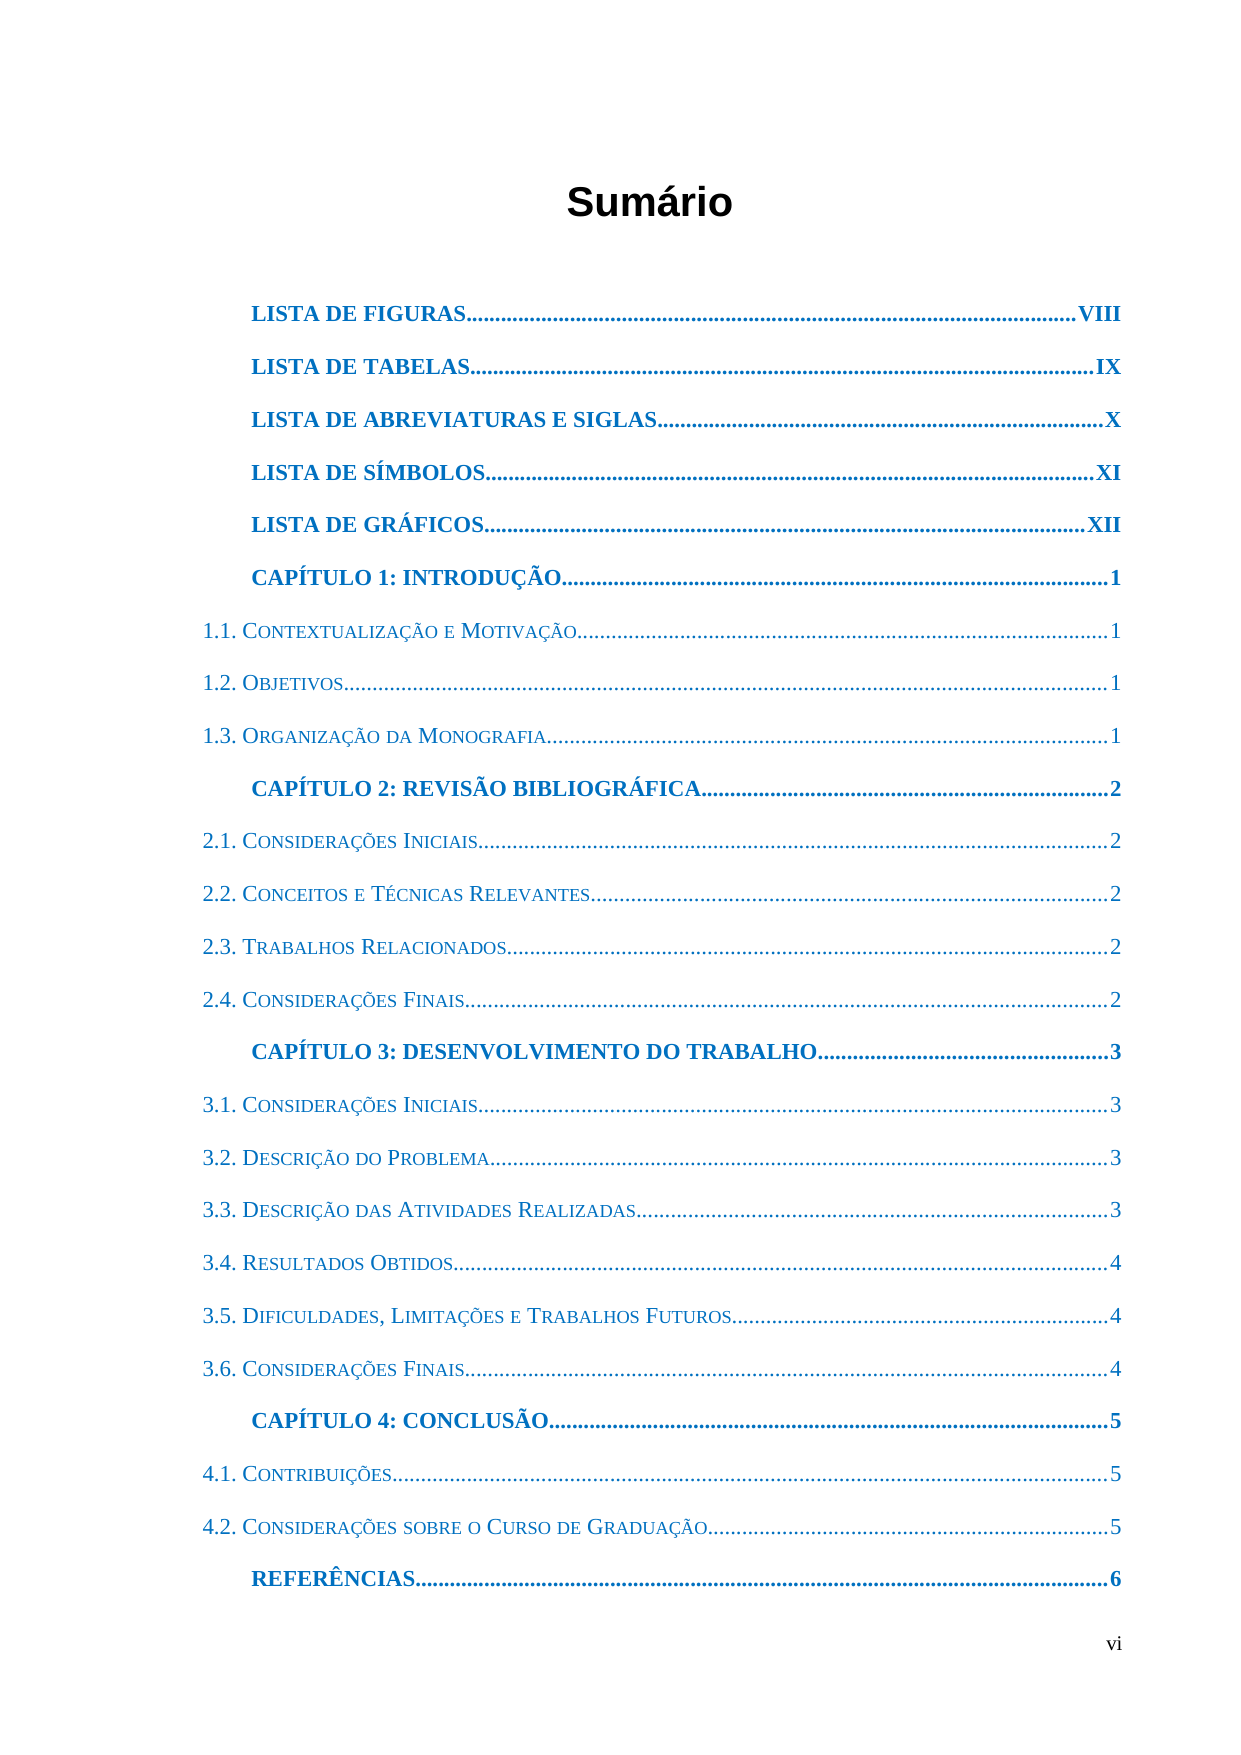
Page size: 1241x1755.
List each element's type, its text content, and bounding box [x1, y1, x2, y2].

text 3.2. Descrição do Problema 3 [202, 1144, 1122, 1170]
text 2.1. Considerações Iniciais 2 [202, 827, 1122, 854]
text CAPÍTULO 4: CONCLUSÃO 5 [177, 1407, 1122, 1434]
text Lista de Tabelas ix [177, 353, 1122, 379]
text REFERÊNCIAS 6 [177, 1565, 1122, 1592]
text 4.2. Considerações sobre o Curso de Graduação 5 [202, 1513, 1122, 1539]
text 1.2. Objetivos 1 [202, 669, 1122, 696]
text 1.1. Contextualização e Motivação 1 [202, 617, 1122, 643]
text 3.6. Considerações Finais 4 [202, 1354, 1122, 1381]
text Lista de Gráficos xii [177, 511, 1122, 538]
text 2.3. Trabalhos Relacionados 2 [202, 933, 1122, 959]
text 2.4. Considerações Finais 2 [202, 986, 1122, 1012]
text CAPÍTULO 3: DESENVOLVIMENTO DO TRABALHO 3 [177, 1038, 1122, 1065]
text 4.1. Contribuições 5 [202, 1460, 1122, 1486]
text 3.1. Considerações Iniciais 3 [202, 1091, 1122, 1117]
text 3.3. Descrição das Atividades Realizadas 3 [202, 1196, 1122, 1223]
text CAPÍTULO 1: INTRODUÇÃO 1 [177, 564, 1122, 590]
text Sumário [177, 177, 1122, 225]
text Lista de Figuras viii [177, 300, 1122, 327]
text 2.2. Conceitos e Técnicas Relevantes 2 [202, 880, 1122, 907]
text CAPÍTULO 2: REVISÃO BIBLIOGRÁFICA 2 [177, 775, 1122, 801]
text 3.4. Resultados Obtidos 4 [202, 1249, 1122, 1276]
text 1.3. Organização da Monografia 1 [202, 722, 1122, 748]
text Lista de Símbolos xi [177, 458, 1122, 485]
text Lista de Abreviaturas e Siglas x [177, 406, 1122, 432]
text 3.5. Dificuldades, Limitações e Trabalhos Futuros 4 [202, 1302, 1122, 1328]
